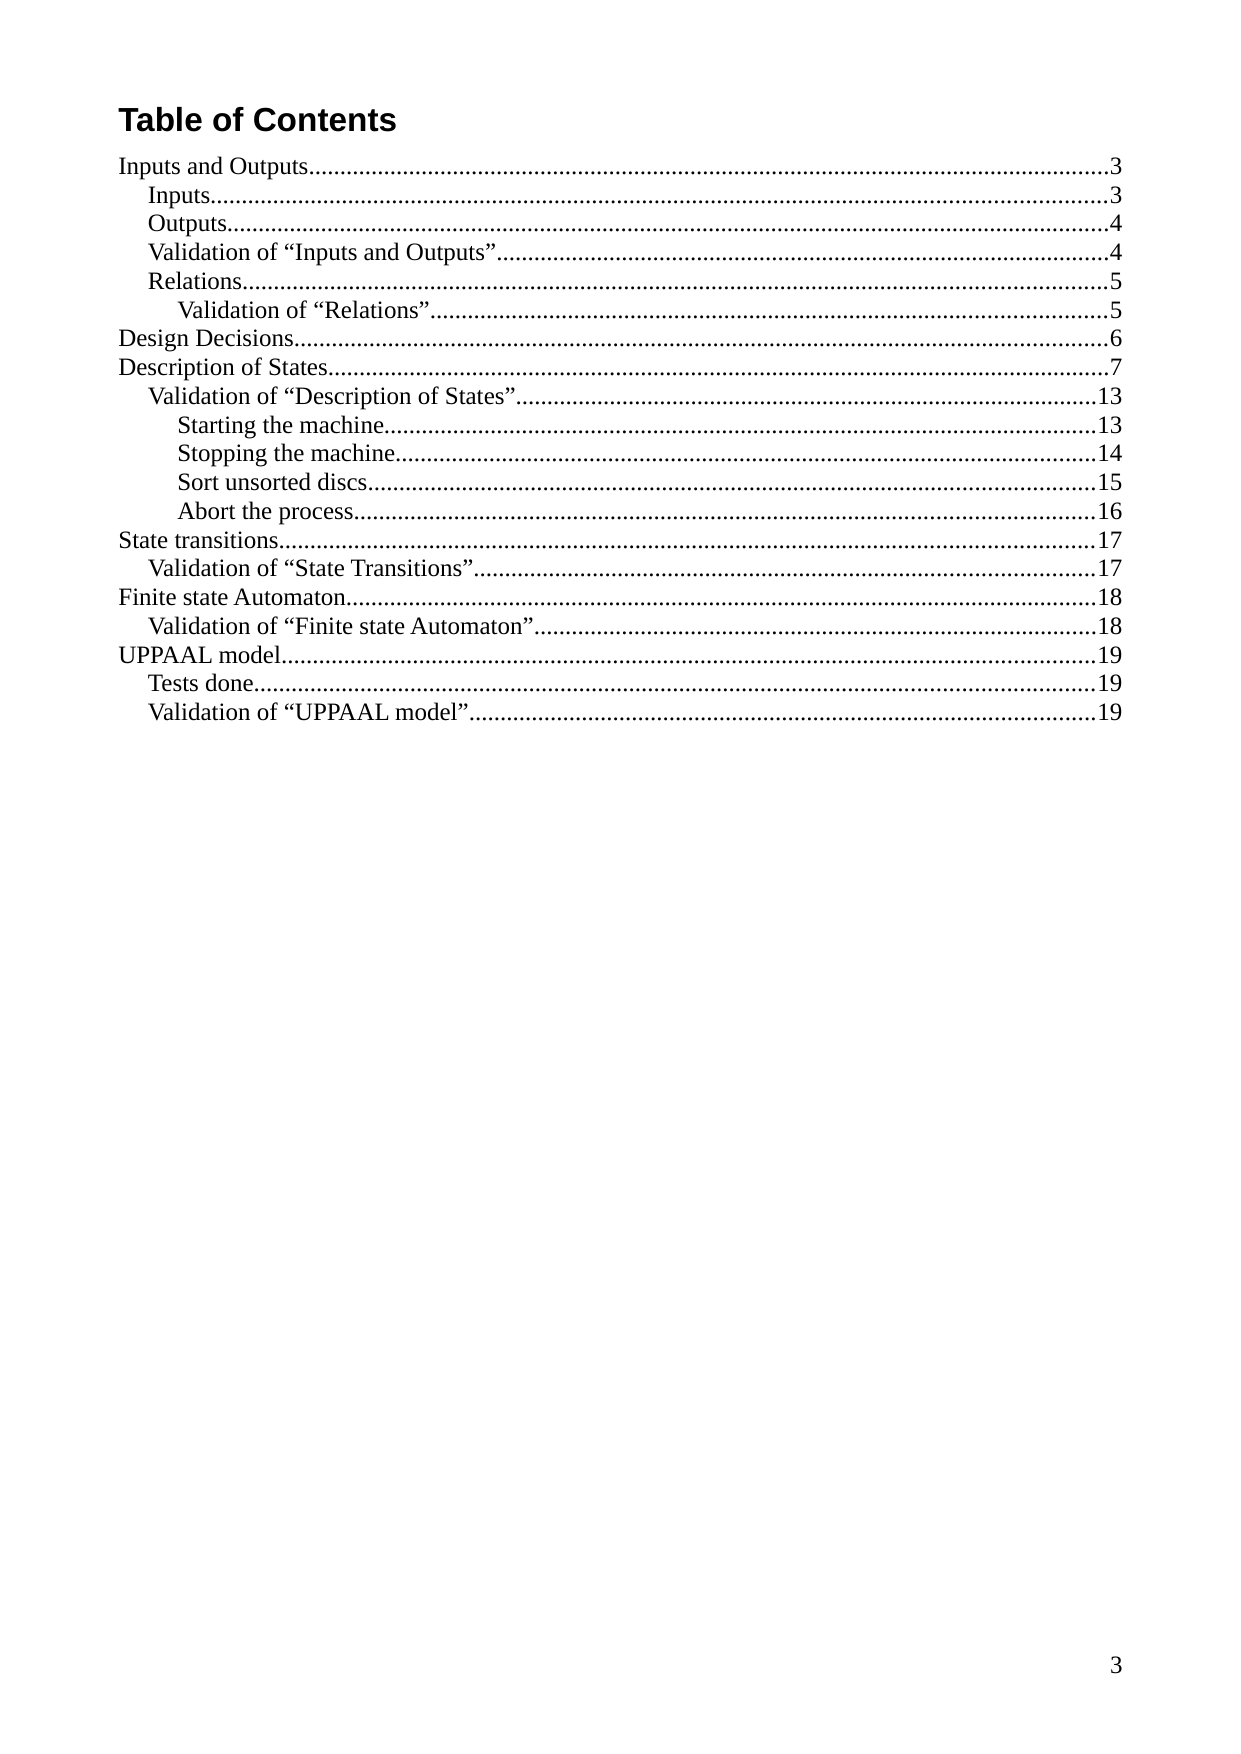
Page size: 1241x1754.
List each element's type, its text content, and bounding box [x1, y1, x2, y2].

text Inputs 3 [148, 180, 1122, 208]
text Inputs and Outputs 3 [118, 151, 1122, 180]
text Tests done 19 [148, 668, 1122, 697]
text Finite state Automaton 18 [118, 582, 1122, 611]
text Validation of “Description of States” 13 [148, 381, 1122, 410]
text Description of States 7 [118, 352, 1122, 381]
text Starting the machine 13 [177, 410, 1122, 438]
text Sort unsorted discs 15 [177, 467, 1122, 496]
text Abort the process 16 [177, 496, 1122, 525]
subtitle Table of Contents [118, 100, 1122, 138]
text Validation of “Finite state Automaton” 18 [148, 611, 1122, 640]
text Design Decisions 6 [118, 323, 1122, 352]
text Validation of “Inputs and Outputs” 4 [148, 237, 1122, 266]
text Relations 5 [148, 266, 1122, 295]
text UPPAAL model 19 [118, 640, 1122, 668]
text Outputs 4 [148, 208, 1122, 237]
text Stopping the machine 14 [177, 438, 1122, 467]
text Validation of “State Transitions” 17 [148, 553, 1122, 582]
text State transitions 17 [118, 525, 1122, 553]
text Validation of “Relations” 5 [177, 295, 1122, 323]
text Validation of “UPPAAL model” 19 [148, 697, 1122, 726]
